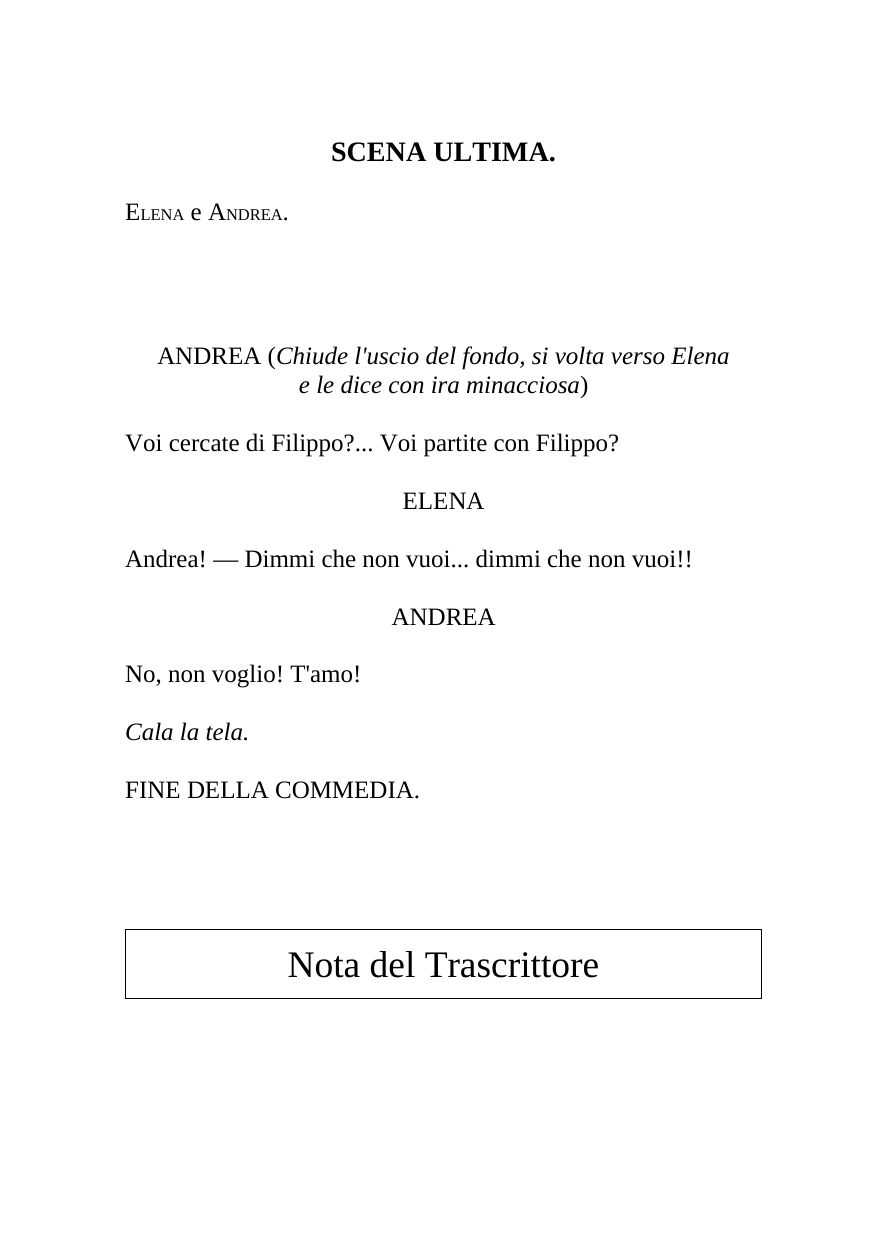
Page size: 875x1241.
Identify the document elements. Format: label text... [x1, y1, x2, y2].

text FINE DELLA COMMEDIA. [125, 775, 762, 804]
text ANDREA (Chiude l'uscio del fondo, si volta verso Elena e le dice con ira minacciosa) [125, 341, 762, 399]
text Voi cercate di Filippo?... Voi partite con Filippo? [125, 428, 762, 457]
text No, non voglio! T'amo! [125, 659, 762, 688]
text Cala la tela. [125, 717, 762, 746]
text ANDREA [125, 602, 762, 630]
subtitle SCENA ULTIMA. [125, 135, 762, 167]
text ELENA [125, 486, 762, 514]
text Andrea! — Dimmi che non vuoi... dimmi che non vuoi!! [125, 544, 762, 572]
text Elena e Andrea. [125, 197, 762, 225]
subtitle Nota del Trascrittore [126, 930, 761, 998]
